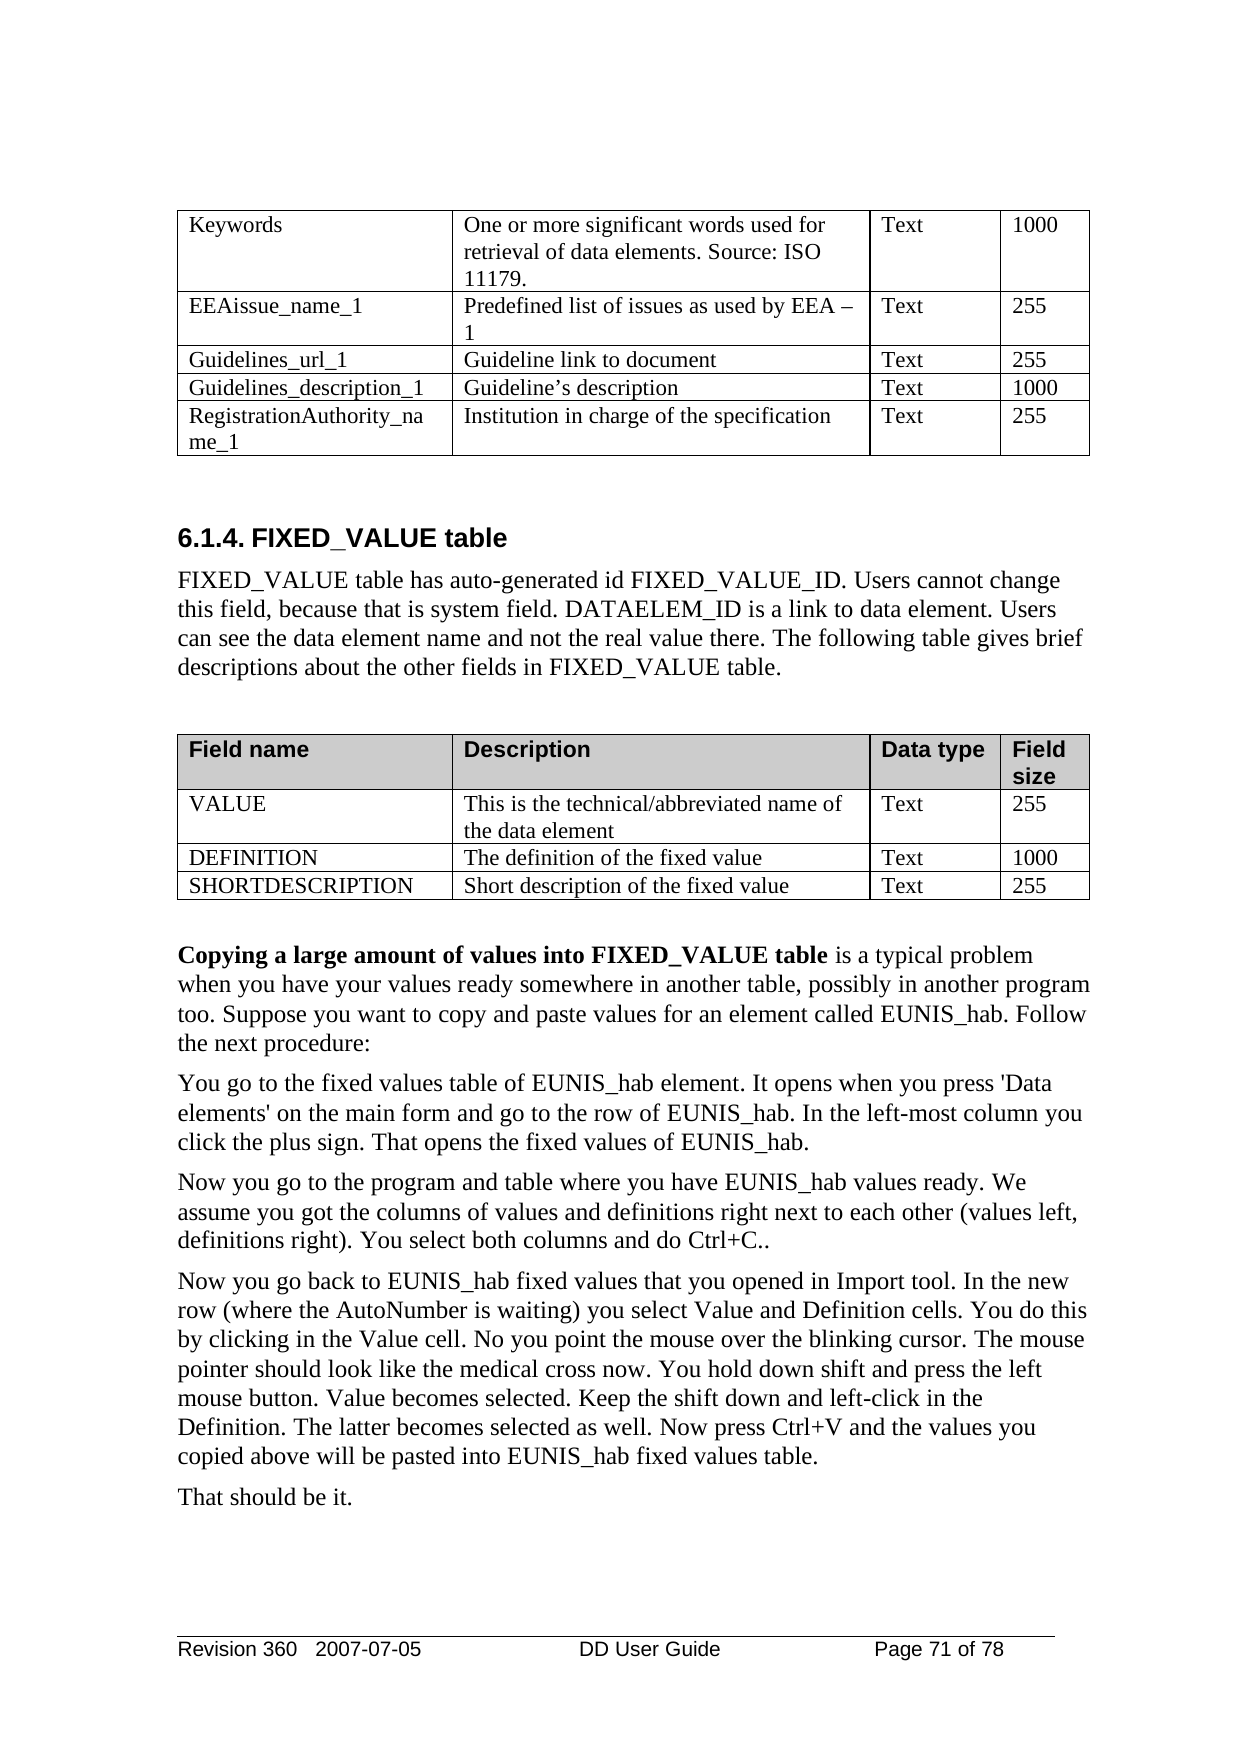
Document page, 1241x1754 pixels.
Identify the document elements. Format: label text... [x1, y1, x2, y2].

table_cell Keywords [178, 211, 452, 291]
text That should be it. [177, 1481, 1092, 1511]
table_cell EEAissue_name_1 [178, 292, 452, 345]
table_cell Text [871, 211, 1000, 291]
table_cell Text [871, 844, 1000, 871]
table_cell Text [871, 374, 1000, 400]
table_cell RegistrationAuthority_name_1 [178, 401, 452, 454]
table_cell Guidelines_url_1 [178, 346, 452, 373]
table_header Description [453, 735, 869, 789]
subtitle FIXED_VALUE table [177, 521, 1092, 552]
text Now you go to the program and table where you have EUNIS_hab values ready. We assume you got the columns of values and definitions right next to each other (values left, definitions right). You select both columns and do Ctrl+C.. [177, 1167, 1092, 1254]
table_cell 255 [1001, 346, 1089, 373]
table_cell One or more significant words used for retrieval of data elements. Source: ISO 11179. [453, 211, 869, 291]
table_cell The definition of the fixed value [453, 844, 869, 871]
table_cell Text [871, 292, 1000, 345]
table_cell 255 [1001, 401, 1089, 454]
text You go to the fixed values table of EUNIS_hab element. It opens when you press 'Data elements' on the main form and go to the row of EUNIS_hab. In the left-most column you click the plus sign. That opens the fixed values of EUNIS_hab. [177, 1068, 1092, 1156]
table_cell Institution in charge of the specification [453, 401, 869, 454]
table_cell This is the technical/abbreviated name of the data element [453, 790, 869, 843]
table_cell 1000 [1001, 211, 1089, 291]
table_cell Text [871, 401, 1000, 454]
table_cell Guideline link to document [453, 346, 869, 373]
table_cell Text [871, 346, 1000, 373]
table_cell 255 [1001, 790, 1089, 843]
text Now you go back to EUNIS_hab fixed values that you opened in Import tool. In the new row (where the AutoNumber is waiting) you select Value and Definition cells. You do this by clicking in the Value cell. No you point the mouse over the blinking cursor. The mouse pointer should look like the medical cross now. You hold down shift and press the left mouse button. Value becomes selected. Keep the shift down and left-click in the Definition. The latter becomes selected as well. Now press Ctrl+V and the values you copied above will be pasted into EUNIS_hab fixed values table. [177, 1266, 1092, 1470]
table_cell Predefined list of issues as used by EEA – 1 [453, 292, 869, 345]
table_cell VALUE [178, 790, 452, 843]
text FIXED_VALUE table has auto-generated id FIXED_VALUE_ID. Users cannot change this field, because that is system field. DATAELEM_ID is a link to data element. Users can see the data element name and not the real value there. The following table gives brief descriptions about the other fields in FIXED_VALUE table. [177, 565, 1092, 681]
table_header Data type [871, 735, 1000, 789]
table_cell Short description of the fixed value [453, 872, 869, 898]
table_header Field size [1001, 735, 1089, 789]
table_cell Text [871, 872, 1000, 898]
table_cell 255 [1001, 292, 1089, 345]
table_cell DEFINITION [178, 844, 452, 871]
table_cell Guideline’s description [453, 374, 869, 400]
table_cell SHORTDESCRIPTION [178, 872, 452, 898]
table_cell Guidelines_description_1 [178, 374, 452, 400]
table_cell Text [871, 790, 1000, 843]
text Copying a large amount of values into FIXED_VALUE table is a typical problem when you have your values ready somewhere in another table, possibly in another program too. Suppose you want to copy and paste values for an element called EUNIS_hab. Follow the next procedure: [177, 940, 1092, 1057]
table_cell 1000 [1001, 374, 1089, 400]
table_cell 1000 [1001, 844, 1089, 871]
table_header Field name [178, 735, 452, 789]
table_cell 255 [1001, 872, 1089, 898]
